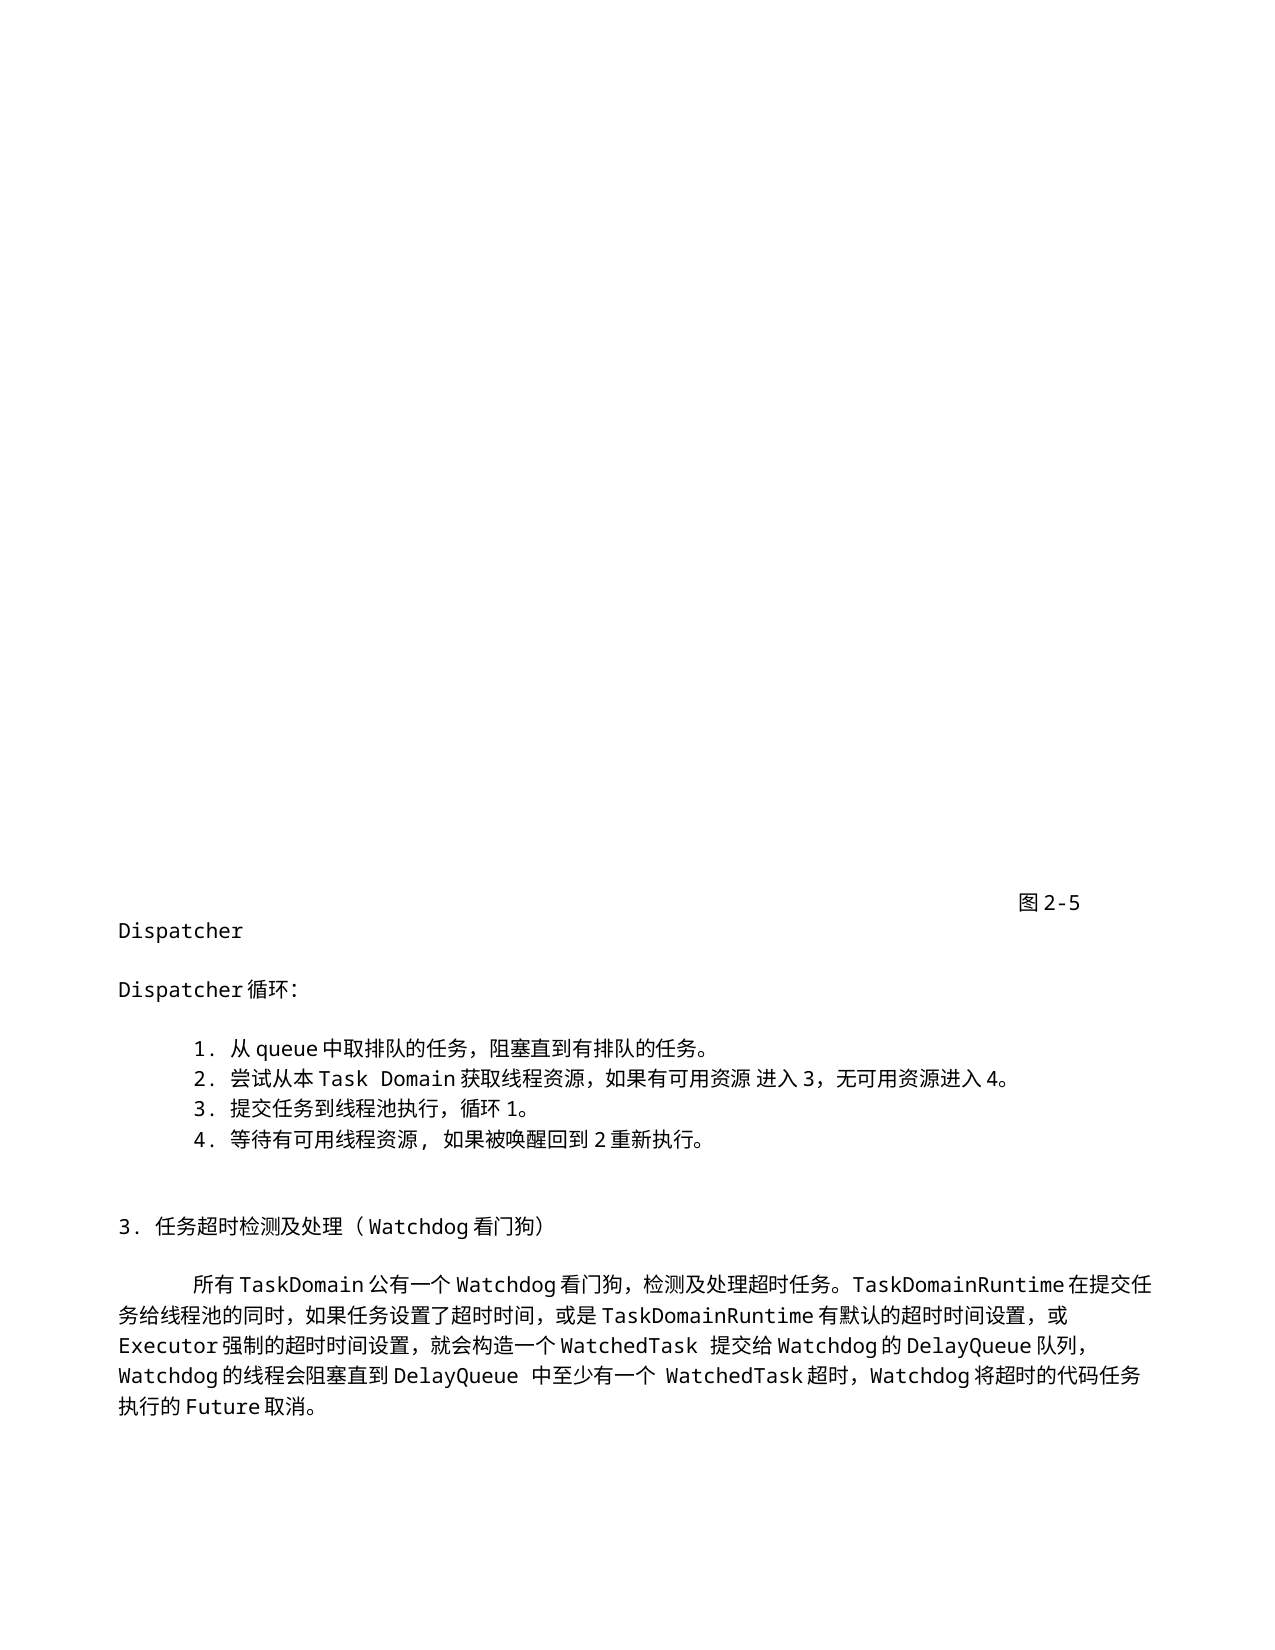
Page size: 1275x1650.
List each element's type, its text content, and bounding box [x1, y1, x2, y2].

text 4. 等待有可用线程资源, 如果被唤醒回到 2重新执行。 [118, 1123, 1157, 1153]
text Dispatcher循环： [118, 973, 1157, 1003]
text 1. 从queue中取排队的任务，阻塞直到有排队的任务。 [118, 1032, 1157, 1062]
text 所有TaskDomain公有一个 Watchdog看门狗，检测及处理超时任务。TaskDomainRuntime在提交任务给线程池的同时，如果任务设置了超时时间，或是TaskDomainRuntime有默认的超时时间设置，或Executor强制的超时时间设置，就会构造一个 WatchedTask 提交给 Watchdog的DelayQueue队列， Watchdog的线程会阻塞直到 DelayQueue 中至少有一个 WatchedTask超时，Watchdog将超时的代码任务执行的 Future取消。 [118, 1269, 1157, 1420]
text 2. 尝试从本Task Domain获取线程资源，如果有可用资源 进入 3，无可用资源进入4。 [118, 1062, 1157, 1092]
text 3. 提交任务到线程池执行，循环1。 [118, 1092, 1157, 1123]
text 3. 任务超时检测及处理（ Watchdog看门狗） [118, 1210, 1157, 1240]
text 图2-5 Dispatcher [118, 886, 1157, 945]
